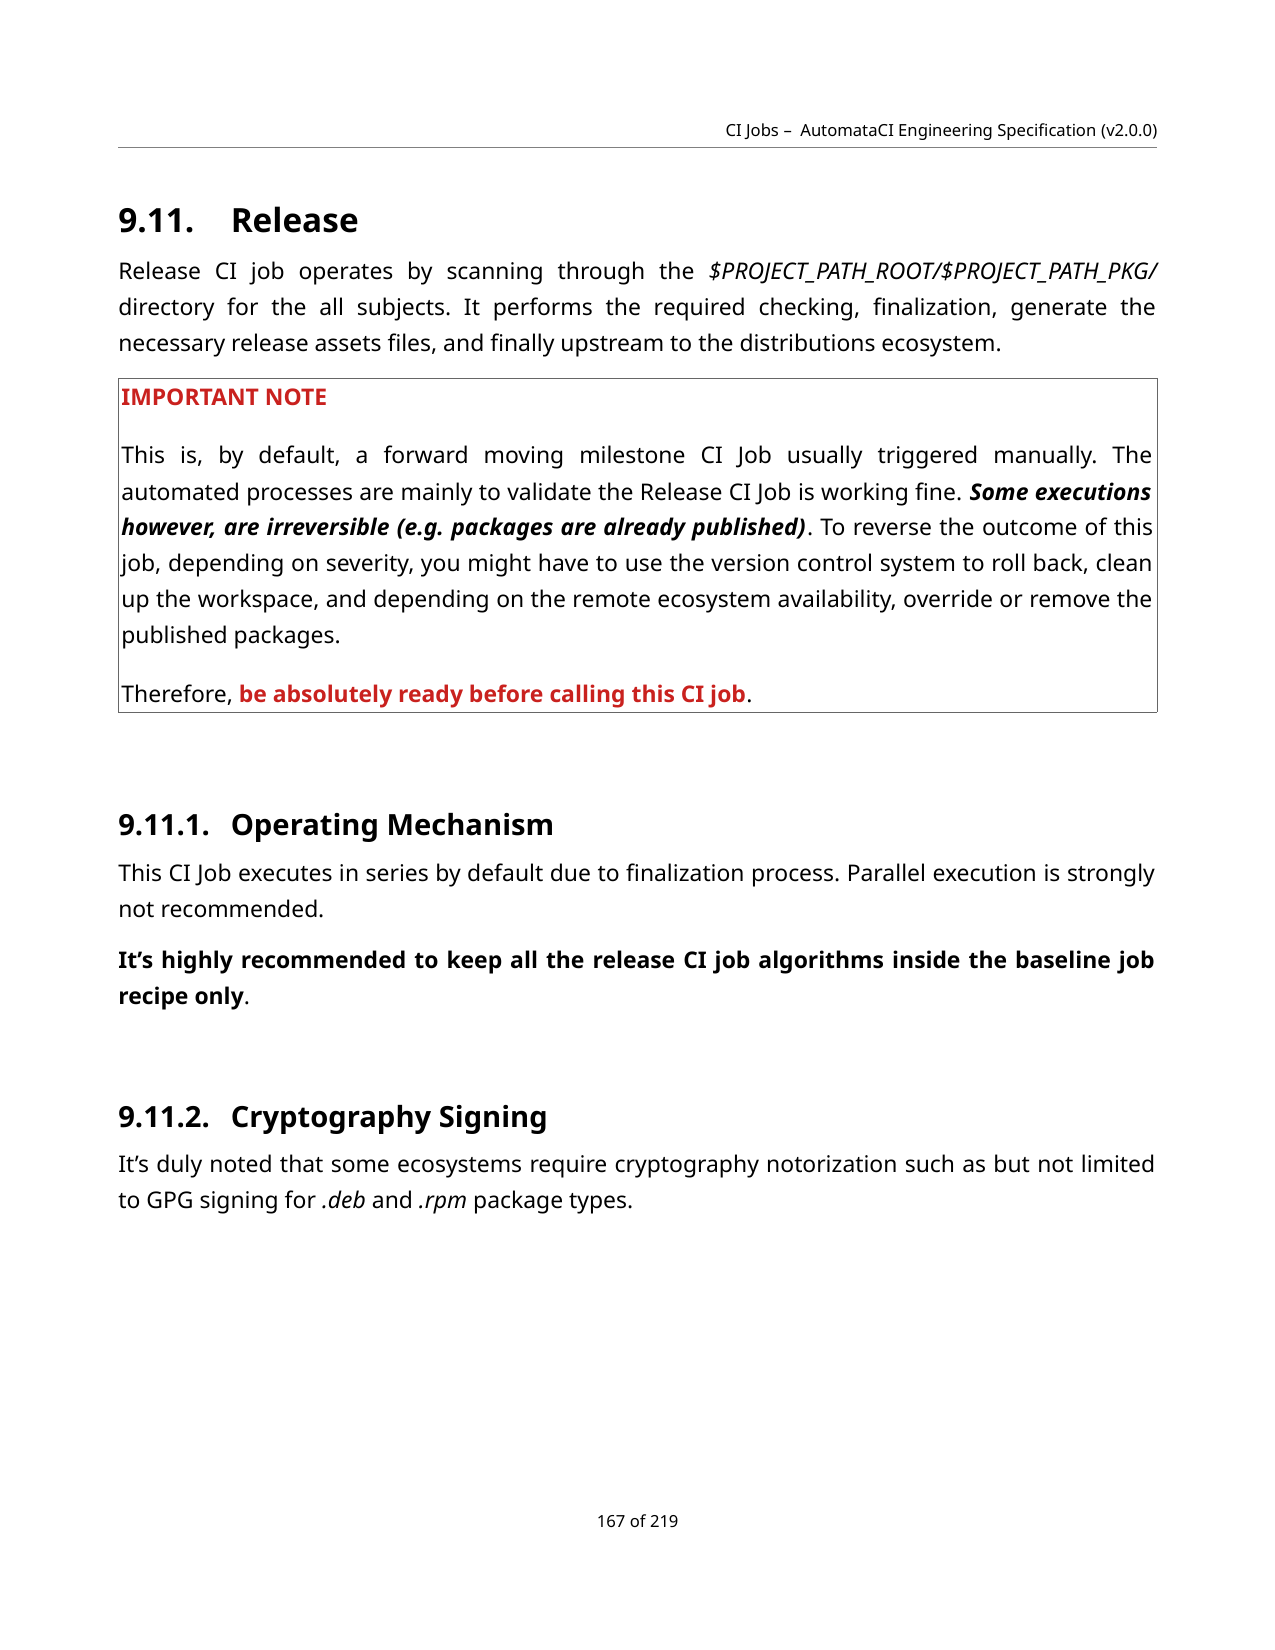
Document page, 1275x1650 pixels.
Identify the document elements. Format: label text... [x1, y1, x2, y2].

text IMPORTANT NOTE [119, 379, 1157, 412]
text Therefore, be absolutely ready before calling this CI job. [119, 674, 1157, 712]
subtitle Operating Mechanism [118, 805, 1157, 844]
text This CI Job executes in series by default due to finalization process. Parallel execution is strongly not recommended. [118, 857, 1157, 924]
subtitle Cryptography Signing [118, 1096, 1157, 1136]
text This is, by default, a forward moving milestone CI Job usually triggered manually. The automated processes are mainly to validate the Release CI Job is working fine. Some executions however, are irreversible (e.g. packages are already published). To reverse the outcome of this job, depending on severity, you might have to use the version control system to roll back, clean up the workspace, and depending on the remote ecosystem availability, override or remove the published packages. [119, 436, 1157, 650]
text It’s duly noted that some ecosystems require cryptography notorization such as but not limited to GPG signing for .deb and .rpm package types. [118, 1148, 1157, 1216]
text Release CI job operates by scanning through the $PROJECT_PATH_ROOT/$PROJECT_PATH_PKG/ directory for the all subjects. It performs the required checking, finalization, generate the necessary release assets files, and finally upstream to the distributions ecosystem. [118, 255, 1157, 358]
subtitle Release [118, 197, 1157, 243]
text It’s highly recommended to keep all the release CI job algorithms inside the baseline job recipe only. [118, 944, 1157, 1011]
